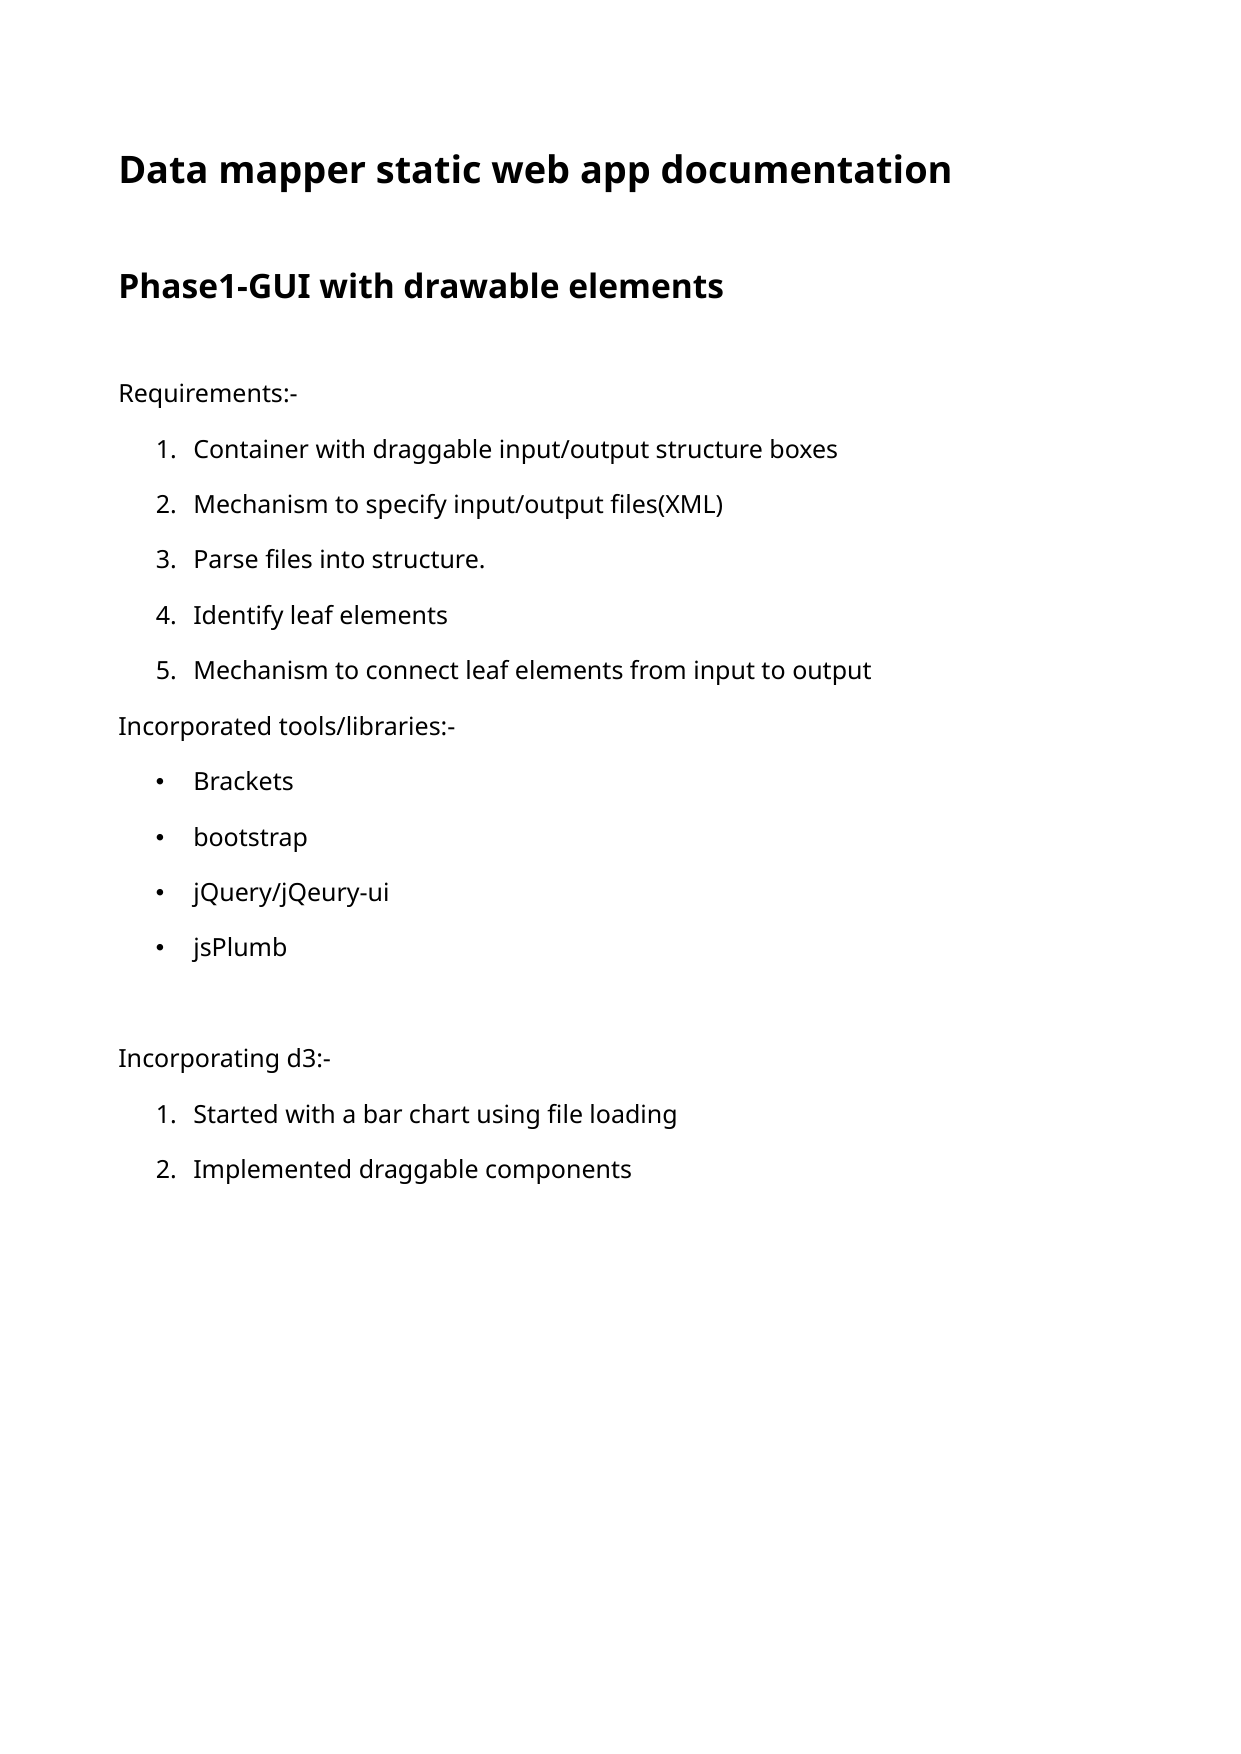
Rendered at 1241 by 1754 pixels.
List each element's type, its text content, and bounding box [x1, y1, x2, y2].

text Incorporated tools/libraries:- [118, 708, 1122, 742]
text Requirements:- [118, 376, 1122, 410]
list Mechanism to connect leaf elements from input to output [156, 653, 1122, 687]
list Mechanism to specify input/output files(XML) [156, 487, 1122, 521]
list jsPlumb [156, 930, 1122, 964]
list Identify leaf elements [156, 597, 1122, 632]
list Brackets [156, 764, 1122, 798]
subtitle Phase1-GUI with drawable elements [118, 262, 1122, 308]
list Implemented draggable components [156, 1152, 1122, 1186]
list Parse files into structure. [156, 542, 1122, 576]
text Incorporating d3:- [118, 1041, 1122, 1075]
list Started with a bar chart using file loading [156, 1096, 1122, 1130]
list bootstrap [156, 819, 1122, 853]
list jQuery/jQeury-ui [156, 874, 1122, 909]
list Container with draggable input/output structure boxes [156, 431, 1122, 465]
subtitle Data mapper static web app documentation [118, 143, 1122, 195]
